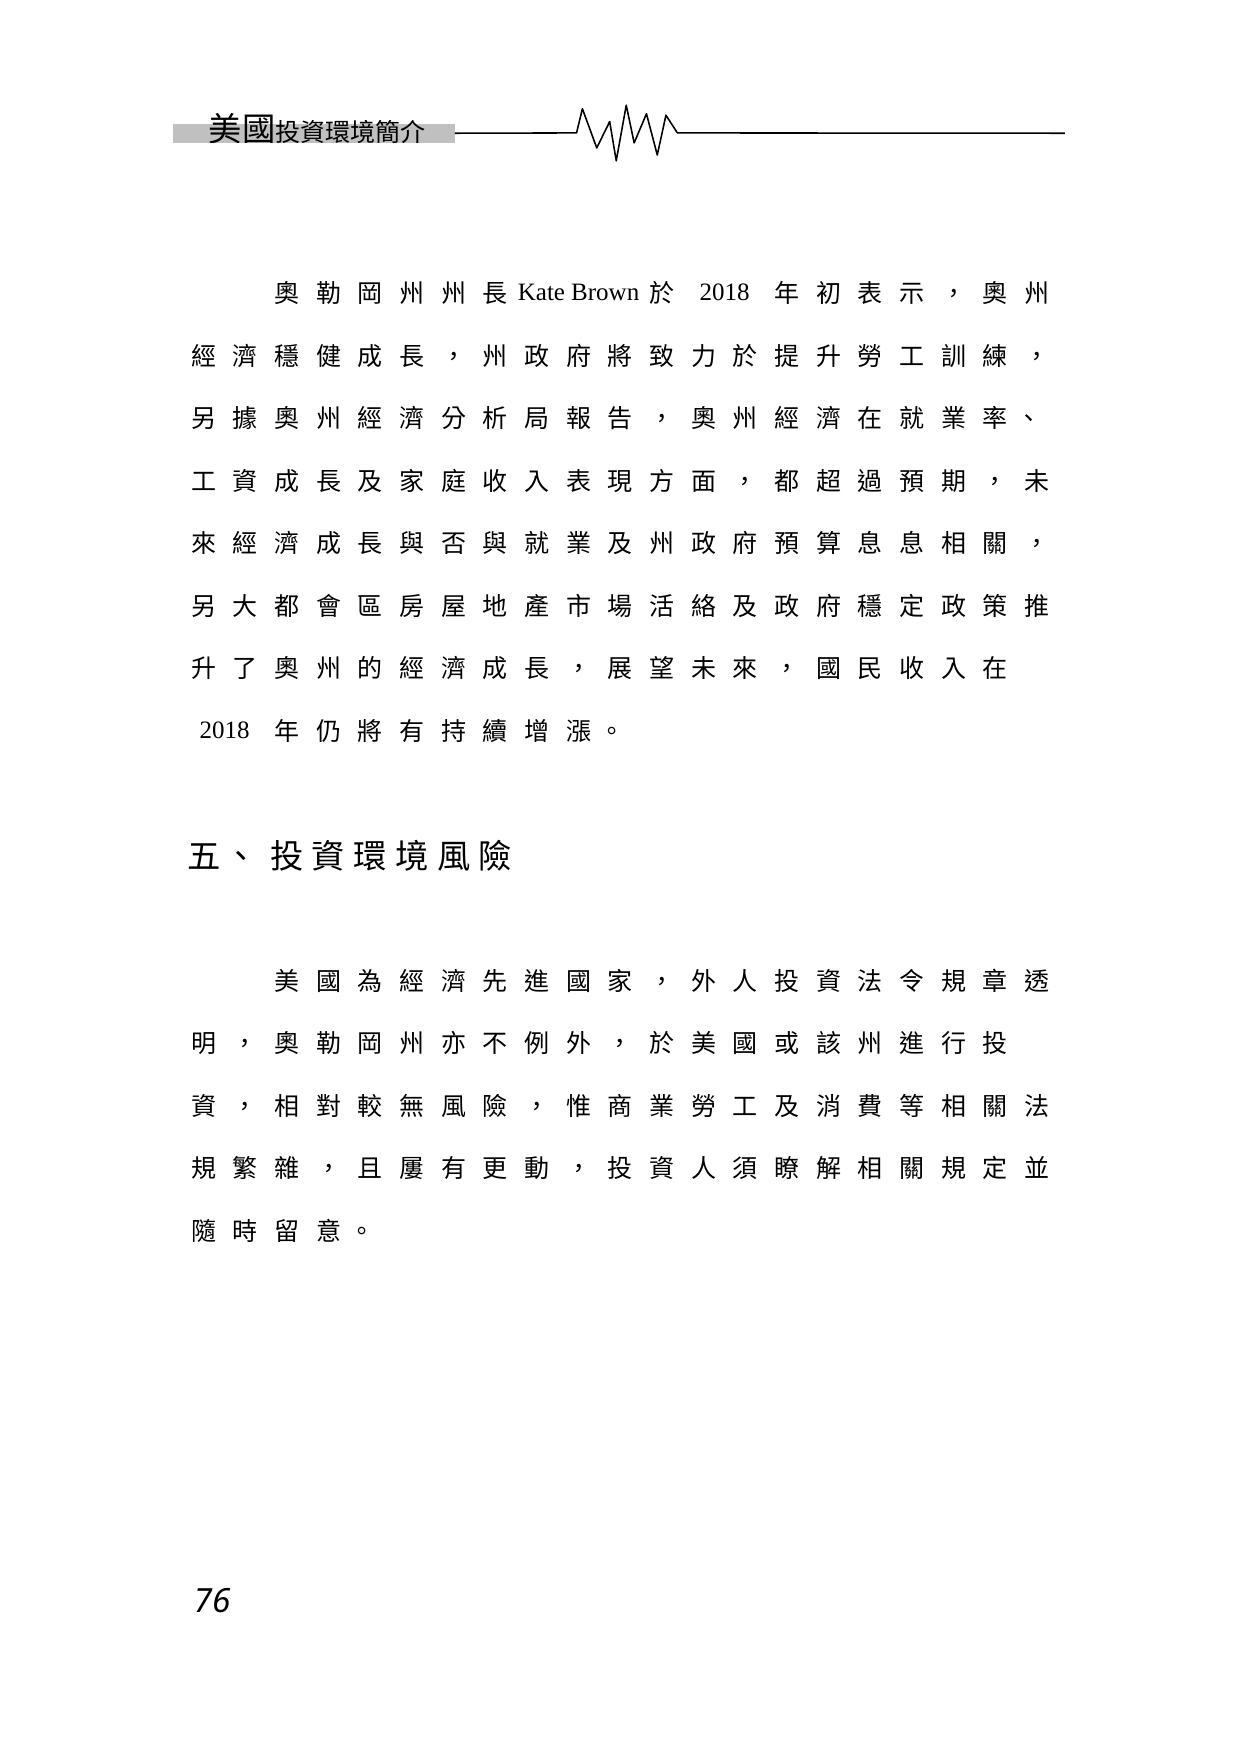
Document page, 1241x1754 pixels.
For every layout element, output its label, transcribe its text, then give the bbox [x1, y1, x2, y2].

text 奧勒岡州州長Kate Brown於2018年初表示，奧州經濟穩健成長，州政府將致力於提升勞工訓練，另據奧州經濟分析局報告，奧州經濟在就業率、工資成長及家庭收入表現方面，都超過預期，未來經濟成長與否與就業及州政府預算息息相關，另大都會區房屋地產市場活絡及政府穩定政策推升了奧州的經濟成長，展望未來，國民收入在2018年仍將有持續增漲。 [183, 250, 1058, 750]
text 五、投資環境風險 [183, 813, 1058, 875]
text 美國為經濟先進國家，外人投資法令規章透明，奧勒岡州亦不例外，於美國或該州進行投資，相對較無風險，惟商業勞工及消費等相關法規繁雜，且屢有更動，投資人須瞭解相關規定並隨時留意。 [183, 938, 1058, 1250]
